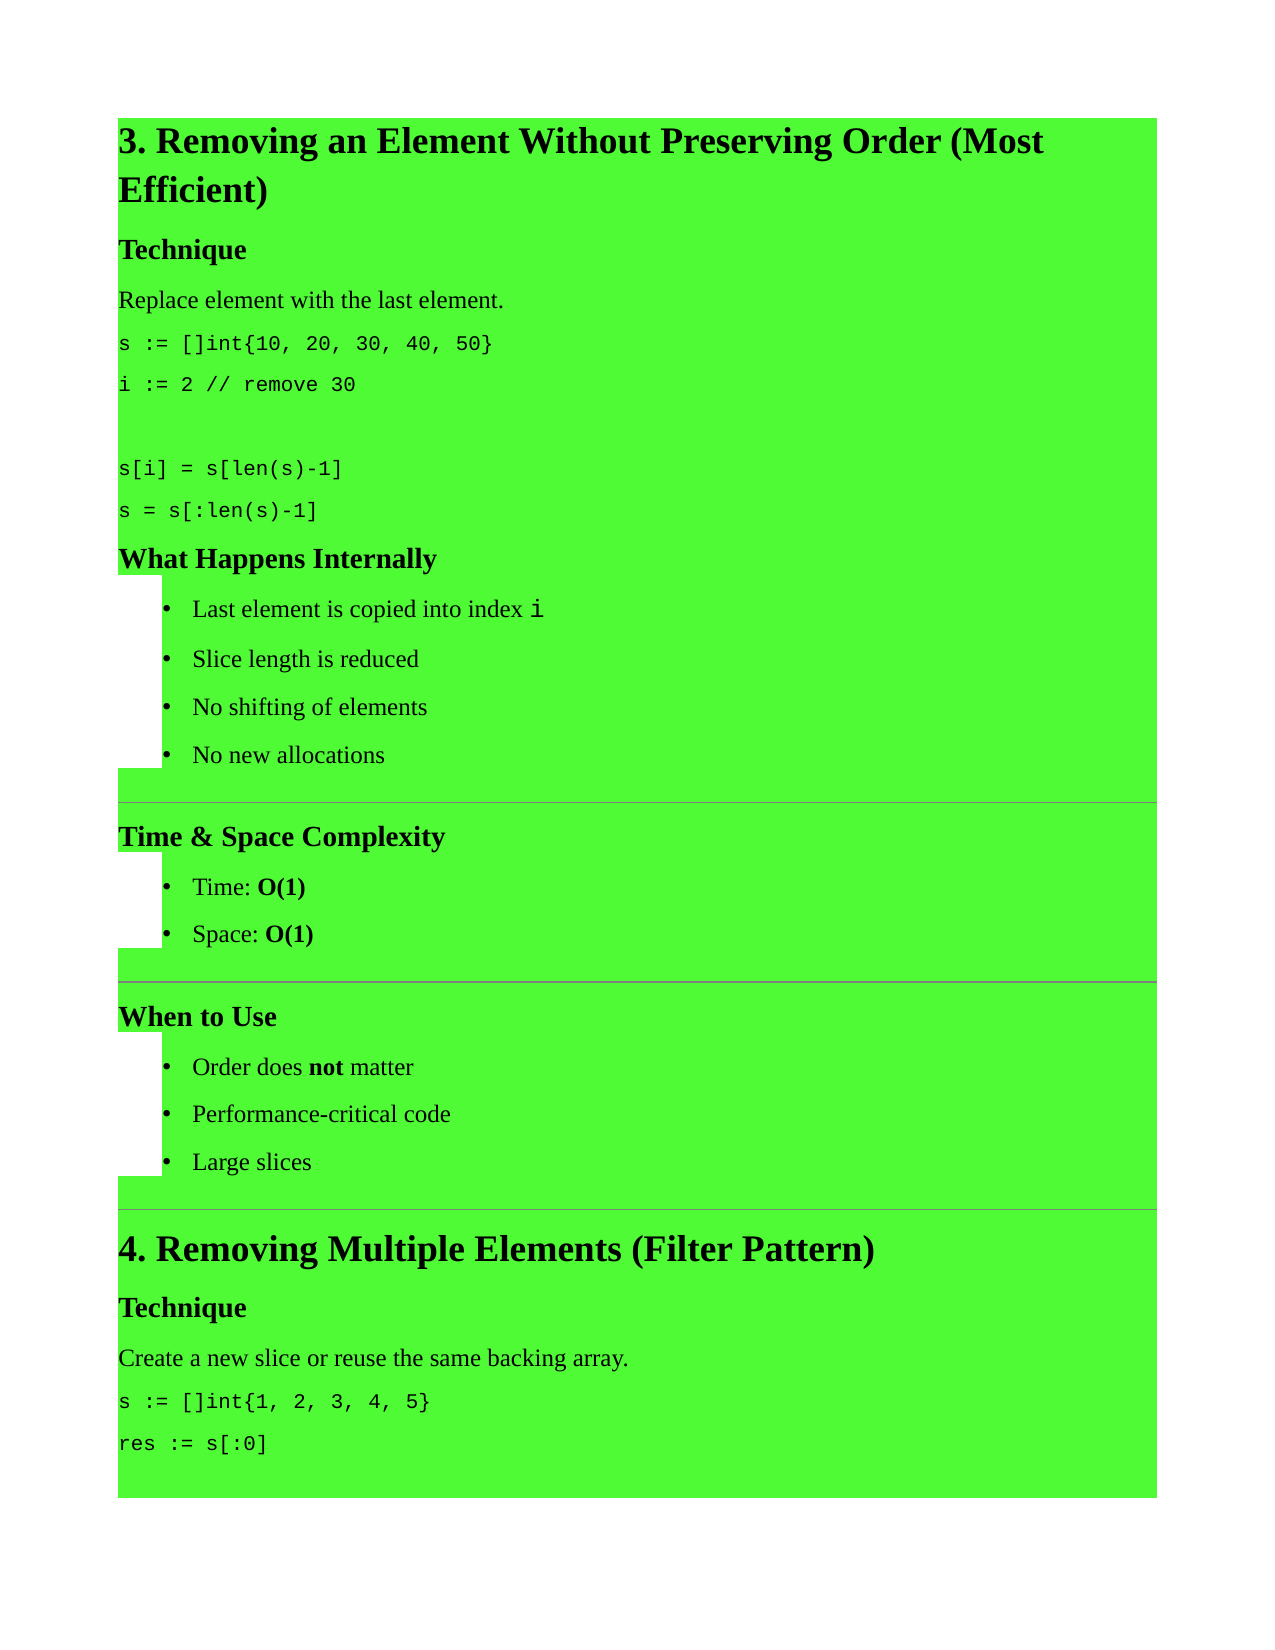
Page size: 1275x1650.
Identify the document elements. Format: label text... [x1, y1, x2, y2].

subtitle Technique [118, 232, 1157, 265]
text s := []int{10, 20, 30, 40, 50} [118, 333, 1157, 356]
text s := []int{1, 2, 3, 4, 5} [118, 1391, 1157, 1414]
subtitle Technique [118, 1290, 1157, 1324]
subtitle 3. Removing an Element Without Preserving Order (Most Efficient) [118, 118, 1157, 211]
subtitle What Happens Internally [118, 541, 1157, 575]
text res := s[:0] [118, 1433, 1157, 1456]
text s = s[:len(s)-1] [118, 500, 1157, 523]
subtitle 4. Removing Multiple Elements (Filter Pattern) [118, 1226, 1157, 1269]
list Slice length is reduced [162, 644, 1157, 673]
list No shifting of elements [162, 692, 1157, 721]
list Large slices [162, 1147, 1157, 1176]
subtitle Time & Space Complexity [118, 819, 1157, 852]
list Performance-critical code [162, 1099, 1157, 1128]
subtitle When to Use [118, 999, 1157, 1032]
list Time: O(1) [162, 872, 1157, 901]
list Space: O(1) [162, 919, 1157, 948]
text Create a new slice or reuse the same backing array. [118, 1343, 1157, 1372]
list No new allocations [162, 740, 1157, 768]
list Last element is copied into index i [162, 594, 1157, 625]
text Replace element with the last element. [118, 285, 1157, 314]
text i := 2 // remove 30 [118, 374, 1157, 398]
list Order does not matter [162, 1052, 1157, 1081]
text s[i] = s[len(s)-1] [118, 458, 1157, 482]
